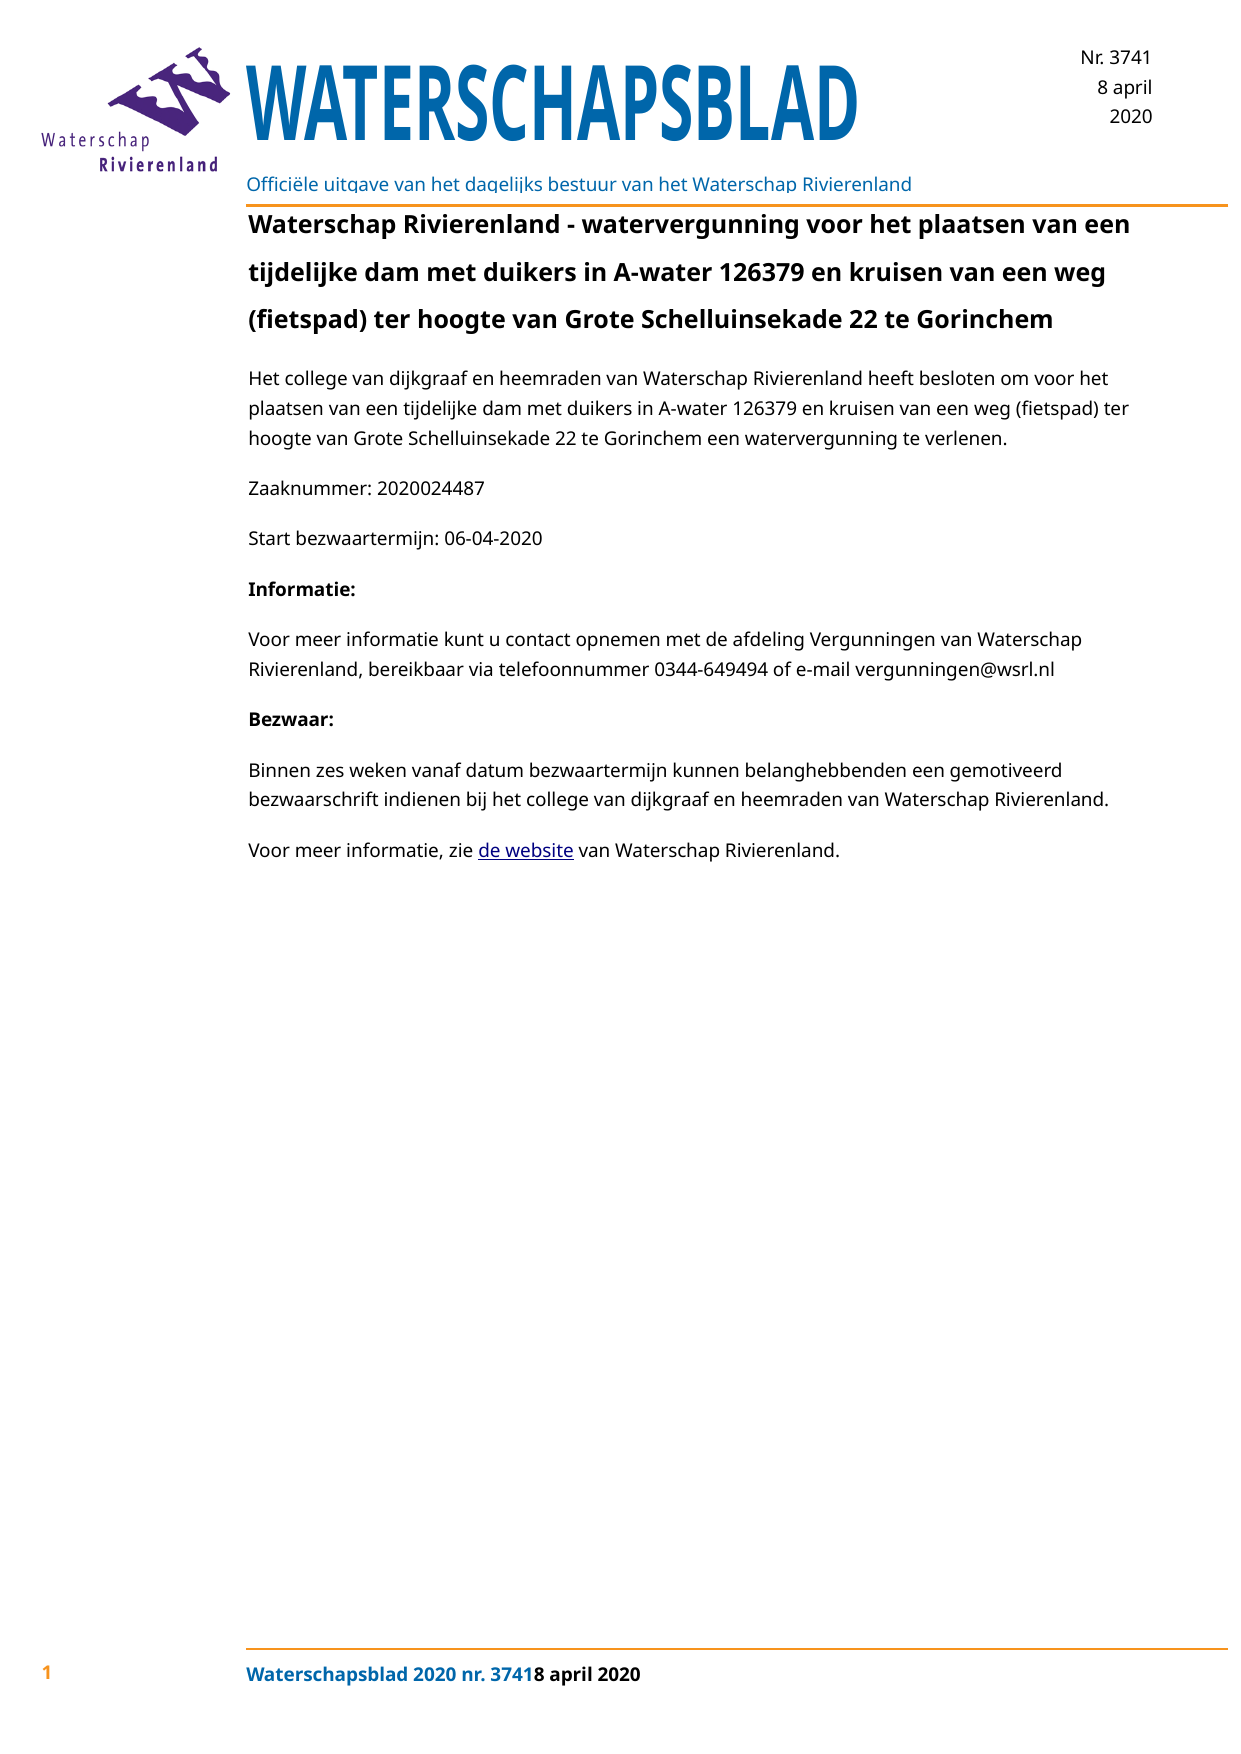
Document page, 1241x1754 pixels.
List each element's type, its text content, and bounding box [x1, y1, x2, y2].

text Voor meer informatie kunt u contact opnemen met de afdeling Vergunningen van Waterschap Rivierenland, bereikbaar via telefoonnummer 0344-649494 of e-mail vergunningen@wsrl.nl [248, 626, 1152, 682]
text Waterschap Rivierenland - watervergunning voor het plaatsen van een tijdelijke dam met duikers in A-water 126379 en kruisen van een weg (fietspad) ter hoogte van Grote Schelluinsekade 22 te Gorinchem [248, 207, 1152, 336]
picture [41, 47, 231, 172]
text Zaaknummer: 2020024487 [248, 475, 1152, 501]
text Start bezwaartermijn: 06-04-2020 [248, 526, 1152, 551]
text Het college van dijkgraaf en heemraden van Waterschap Rivierenland heeft besloten om voor het plaatsen van een tijdelijke dam met duikers in A-water 126379 en kruisen van een weg (fietspad) ter hoogte van Grote Schelluinsekade 22 te Gorinchem een watervergunning te verlenen. [248, 366, 1152, 450]
text Bezwaar: [248, 706, 1152, 732]
text Binnen zes weken vanaf datum bezwaartermijn kunnen belanghebbenden een gemotiveerd bezwaarschrift indienen bij het college van dijkgraaf en heemraden van Waterschap Rivierenland. [248, 757, 1152, 812]
text Voor meer informatie, zie de website van Waterschap Rivierenland. [248, 837, 1152, 862]
text Informatie: [248, 576, 1152, 602]
